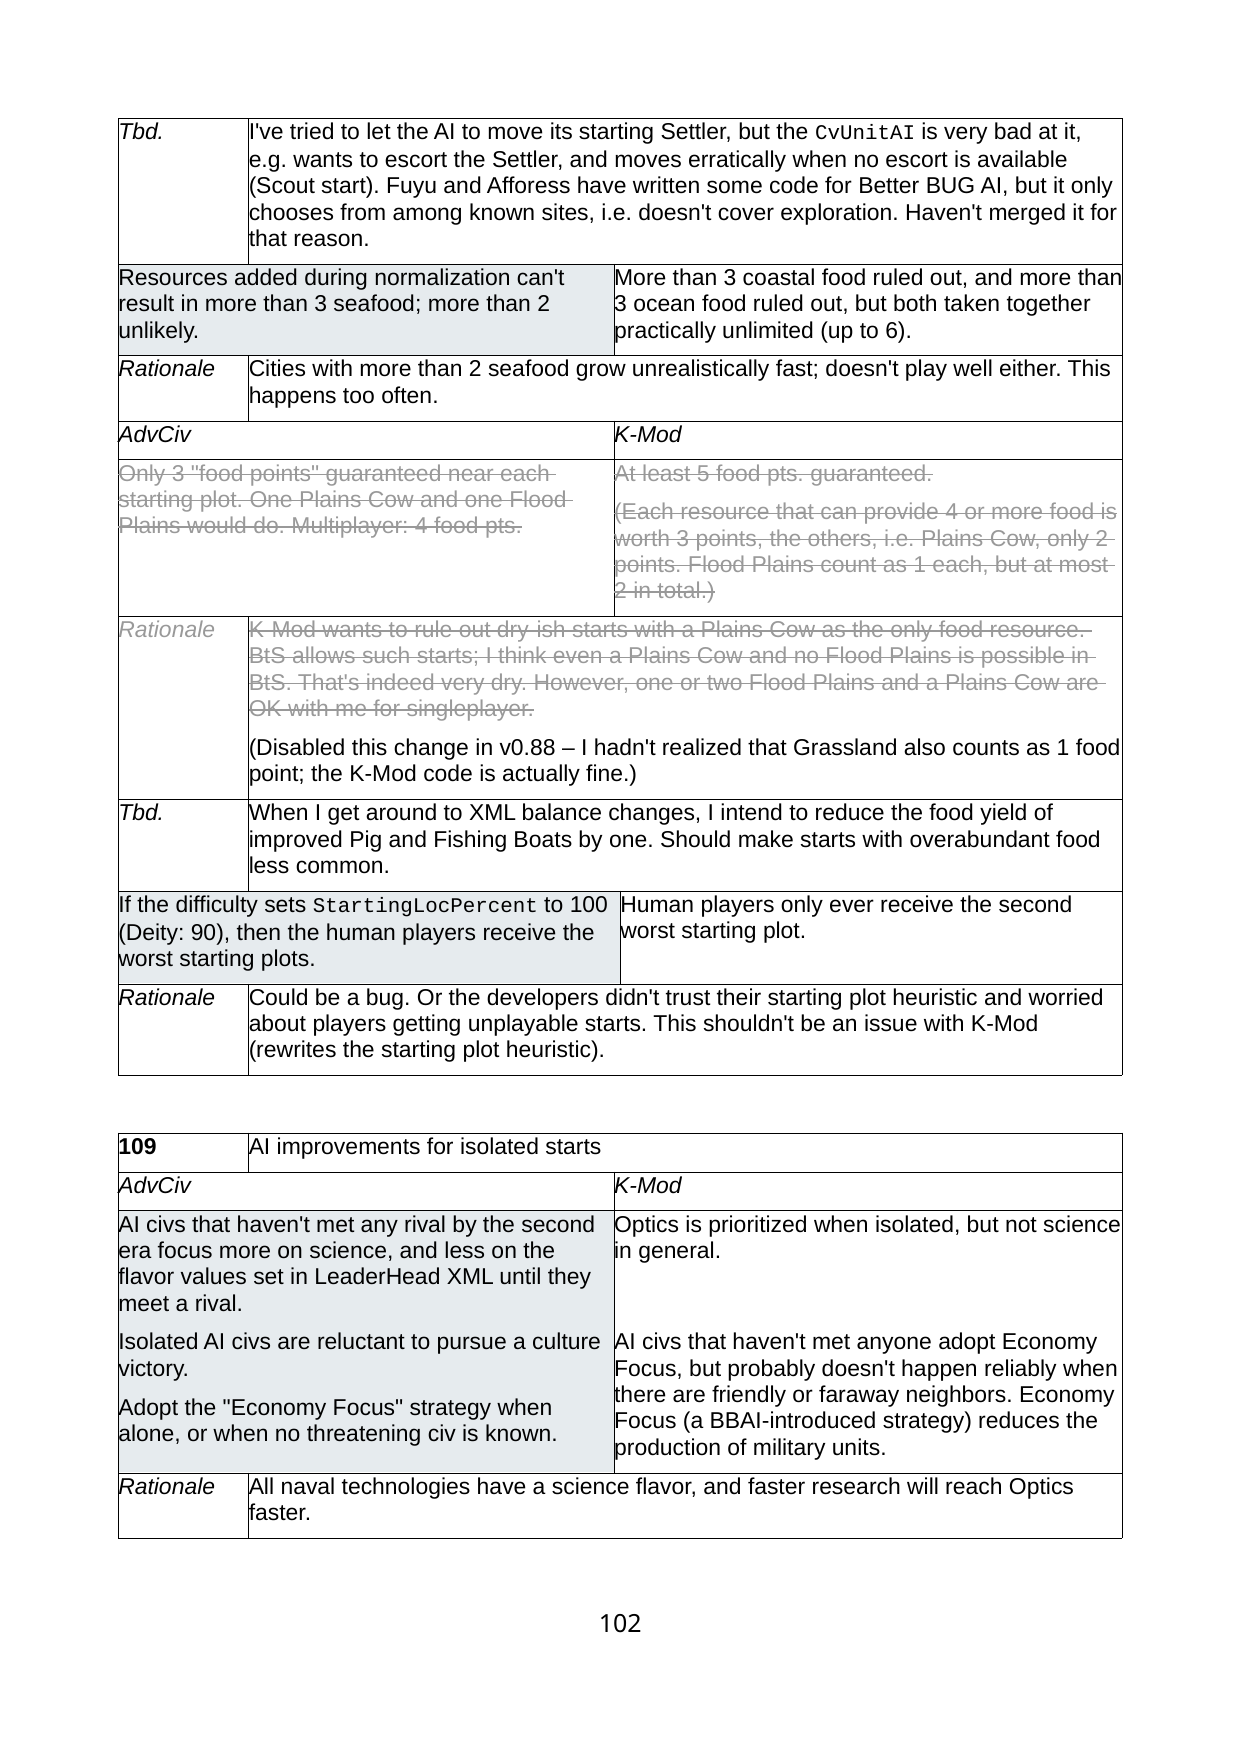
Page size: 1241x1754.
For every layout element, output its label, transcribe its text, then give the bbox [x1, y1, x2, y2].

table_cell K-Mod [615, 1173, 1122, 1210]
table_cell Only 3 "food points" guaranteed near each starting plot. One Plains Cow and one Flood Plains would do. Multiplayer: 4 food pts. [119, 460, 614, 616]
table_cell Tbd. [119, 119, 248, 264]
table_cell K-Mod wants to rule out dry-ish starts with a Plains Cow as the only food resource. BtS allows such starts; I think even a Plains Cow and no Flood Plains is possible in BtS. That's indeed very dry. However, one or two Flood Plains and a Plains Cow are OK with me for singleplayer. (Disabled this change in v0.88 – I hadn't realized that Grassland also counts as 1 food point; the K-Mod code is actually fine.) [249, 617, 1122, 799]
table_cell All naval technologies have a science flavor, and faster research will reach Optics faster. [249, 1474, 1122, 1538]
table_cell At least 5 food pts. guaranteed. (Each resource that can provide 4 or more food is worth 3 points, the others, i.e. Plains Cow, only 2 points. Flood Plains count as 1 each, but at most 2 in total.) [615, 460, 1122, 616]
table_cell I've tried to let the AI to move its starting Settler, but the CvUnitAI is very bad at it, e.g. wants to escort the Settler, and moves erratically when no escort is available (Scout start). Fuyu and Afforess have written some code for Better BUG AI, but it only chooses from among known sites, i.e. doesn't cover exploration. Haven't merged it for that reason. [249, 119, 1122, 264]
table_cell K-Mod [615, 422, 1122, 459]
table_cell Cities with more than 2 seafood grow unrealistically fast; doesn't play well either. This happens too often. [249, 356, 1122, 421]
table_cell Rationale [119, 1474, 248, 1538]
table_cell AdvCiv [119, 1173, 614, 1210]
table_cell Rationale [119, 617, 248, 799]
table_cell Human players only ever receive the second worst starting plot. [621, 892, 1122, 983]
table_cell Could be a bug. Or the developers didn't trust their starting plot heuristic and worried about players getting unplayable starts. This shouldn't be an issue with K-Mod (rewrites the starting plot heuristic). [249, 985, 1122, 1075]
table_cell When I get around to XML balance changes, I intend to reduce the food yield of improved Pig and Fishing Boats by one. Should make starts with overabundant food less common. [249, 800, 1122, 891]
table_cell More than 3 coastal food ruled out, and more than 3 ocean food ruled out, but both taken together practically unlimited (up to 6). [615, 265, 1122, 355]
table_header AI improvements for isolated starts [249, 1134, 1122, 1172]
table_cell AdvCiv [119, 422, 614, 459]
table_cell Optics is prioritized when isolated, but not science in general. AI civs that haven't met anyone adopt Economy Focus, but probably doesn't happen reliably when there are friendly or faraway neighbors. Economy Focus (a BBAI-introduced strategy) reduces the production of military units. [615, 1211, 1122, 1472]
table_cell Resources added during normalization can't result in more than 3 seafood; more than 2 unlikely. [119, 265, 614, 355]
table_cell Rationale [119, 985, 248, 1075]
table_cell Tbd. [119, 800, 248, 891]
table_cell If the difficulty sets StartingLocPercent to 100 (Deity: 90), then the human players receive the worst starting plots. [119, 892, 620, 983]
table_cell AI civs that haven't met any rival by the second era focus more on science, and less on the flavor values set in LeaderHead XML until they meet a rival. Isolated AI civs are reluctant to pursue a culture victory. Adopt the "Economy Focus" strategy when alone, or when no threatening civ is known. [119, 1211, 614, 1472]
table_cell Rationale [119, 356, 248, 421]
table_header 109 [119, 1134, 248, 1172]
